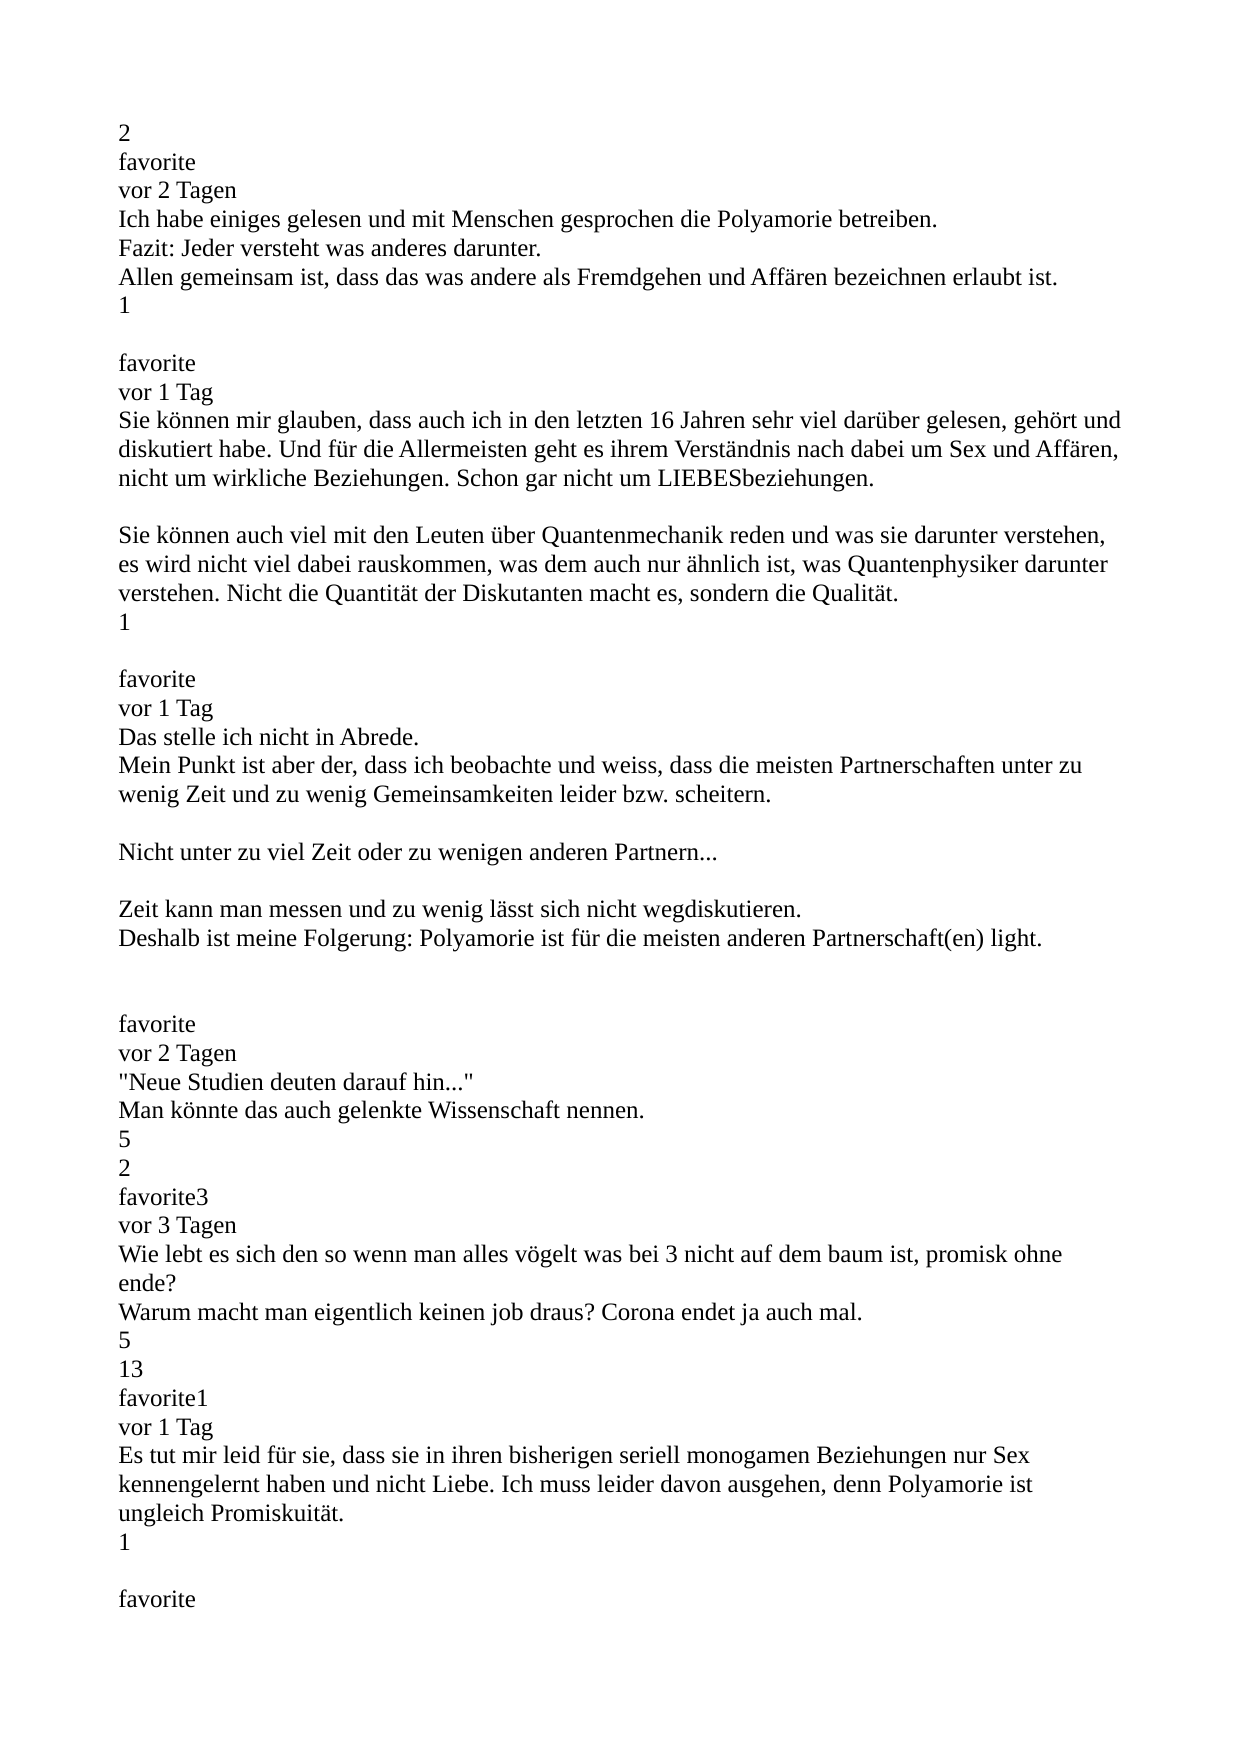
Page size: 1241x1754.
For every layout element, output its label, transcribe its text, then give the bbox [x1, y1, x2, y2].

text vor 1 Tag [118, 693, 1122, 722]
text favorite [118, 1584, 1122, 1613]
text favorite1 [118, 1383, 1122, 1412]
text favorite [118, 348, 1122, 377]
text Ich habe einiges gelesen und mit Menschen gesprochen die Polyamorie betreiben. [118, 204, 1122, 233]
text Deshalb ist meine Folgerung: Polyamorie ist für die meisten anderen Partnerschaft(en) light. [118, 923, 1122, 952]
text Nicht unter zu viel Zeit oder zu wenigen anderen Partnern... [118, 837, 1122, 866]
text 13 [118, 1354, 1122, 1383]
text Man könnte das auch gelenkte Wissenschaft nennen. [118, 1096, 1122, 1124]
text vor 1 Tag [118, 1412, 1122, 1441]
text Es tut mir leid für sie, dass sie in ihren bisherigen seriell monogamen Beziehungen nur Sex kennengelernt haben und nicht Liebe. Ich muss leider davon ausgehen, denn Polyamorie ist ungleich Promiskuität. [118, 1441, 1122, 1527]
text Das stelle ich nicht in Abrede. [118, 722, 1122, 751]
text Allen gemeinsam ist, dass das was andere als Fremdgehen und Affären bezeichnen erlaubt ist. [118, 262, 1122, 291]
text Fazit: Jeder versteht was anderes darunter. [118, 233, 1122, 262]
text Sie können mir glauben, dass auch ich in den letzten 16 Jahren sehr viel darüber gelesen, gehört und diskutiert habe. Und für die Allermeisten geht es ihrem Verständnis nach dabei um Sex und Affären, nicht um wirkliche Beziehungen. Schon gar nicht um LIEBESbeziehungen. [118, 406, 1122, 492]
text Zeit kann man messen und zu wenig lässt sich nicht wegdiskutieren. [118, 894, 1122, 923]
text 1 [118, 291, 1122, 319]
text vor 1 Tag [118, 377, 1122, 406]
text "Neue Studien deuten darauf hin..." [118, 1067, 1122, 1096]
text Mein Punkt ist aber der, dass ich beobachte und weiss, dass die meisten Partnerschaften unter zu wenig Zeit und zu wenig Gemeinsamkeiten leider bzw. scheitern. [118, 751, 1122, 808]
text vor 2 Tagen [118, 176, 1122, 204]
text favorite [118, 1009, 1122, 1038]
text 1 [118, 607, 1122, 636]
text vor 2 Tagen [118, 1038, 1122, 1067]
text 2 [118, 1153, 1122, 1182]
text favorite3 [118, 1182, 1122, 1211]
text favorite [118, 147, 1122, 176]
text Warum macht man eigentlich keinen job draus? Corona endet ja auch mal. [118, 1297, 1122, 1326]
text favorite [118, 664, 1122, 693]
text 5 [118, 1124, 1122, 1153]
text 1 [118, 1527, 1122, 1556]
text Wie lebt es sich den so wenn man alles vögelt was bei 3 nicht auf dem baum ist, promisk ohne ende? [118, 1239, 1122, 1297]
text vor 3 Tagen [118, 1211, 1122, 1239]
text Sie können auch viel mit den Leuten über Quantenmechanik reden und was sie darunter verstehen, es wird nicht viel dabei rauskommen, was dem auch nur ähnlich ist, was Quantenphysiker darunter verstehen. Nicht die Quantität der Diskutanten macht es, sondern die Qualität. [118, 521, 1122, 607]
text 2 [118, 118, 1122, 147]
text 5 [118, 1326, 1122, 1354]
